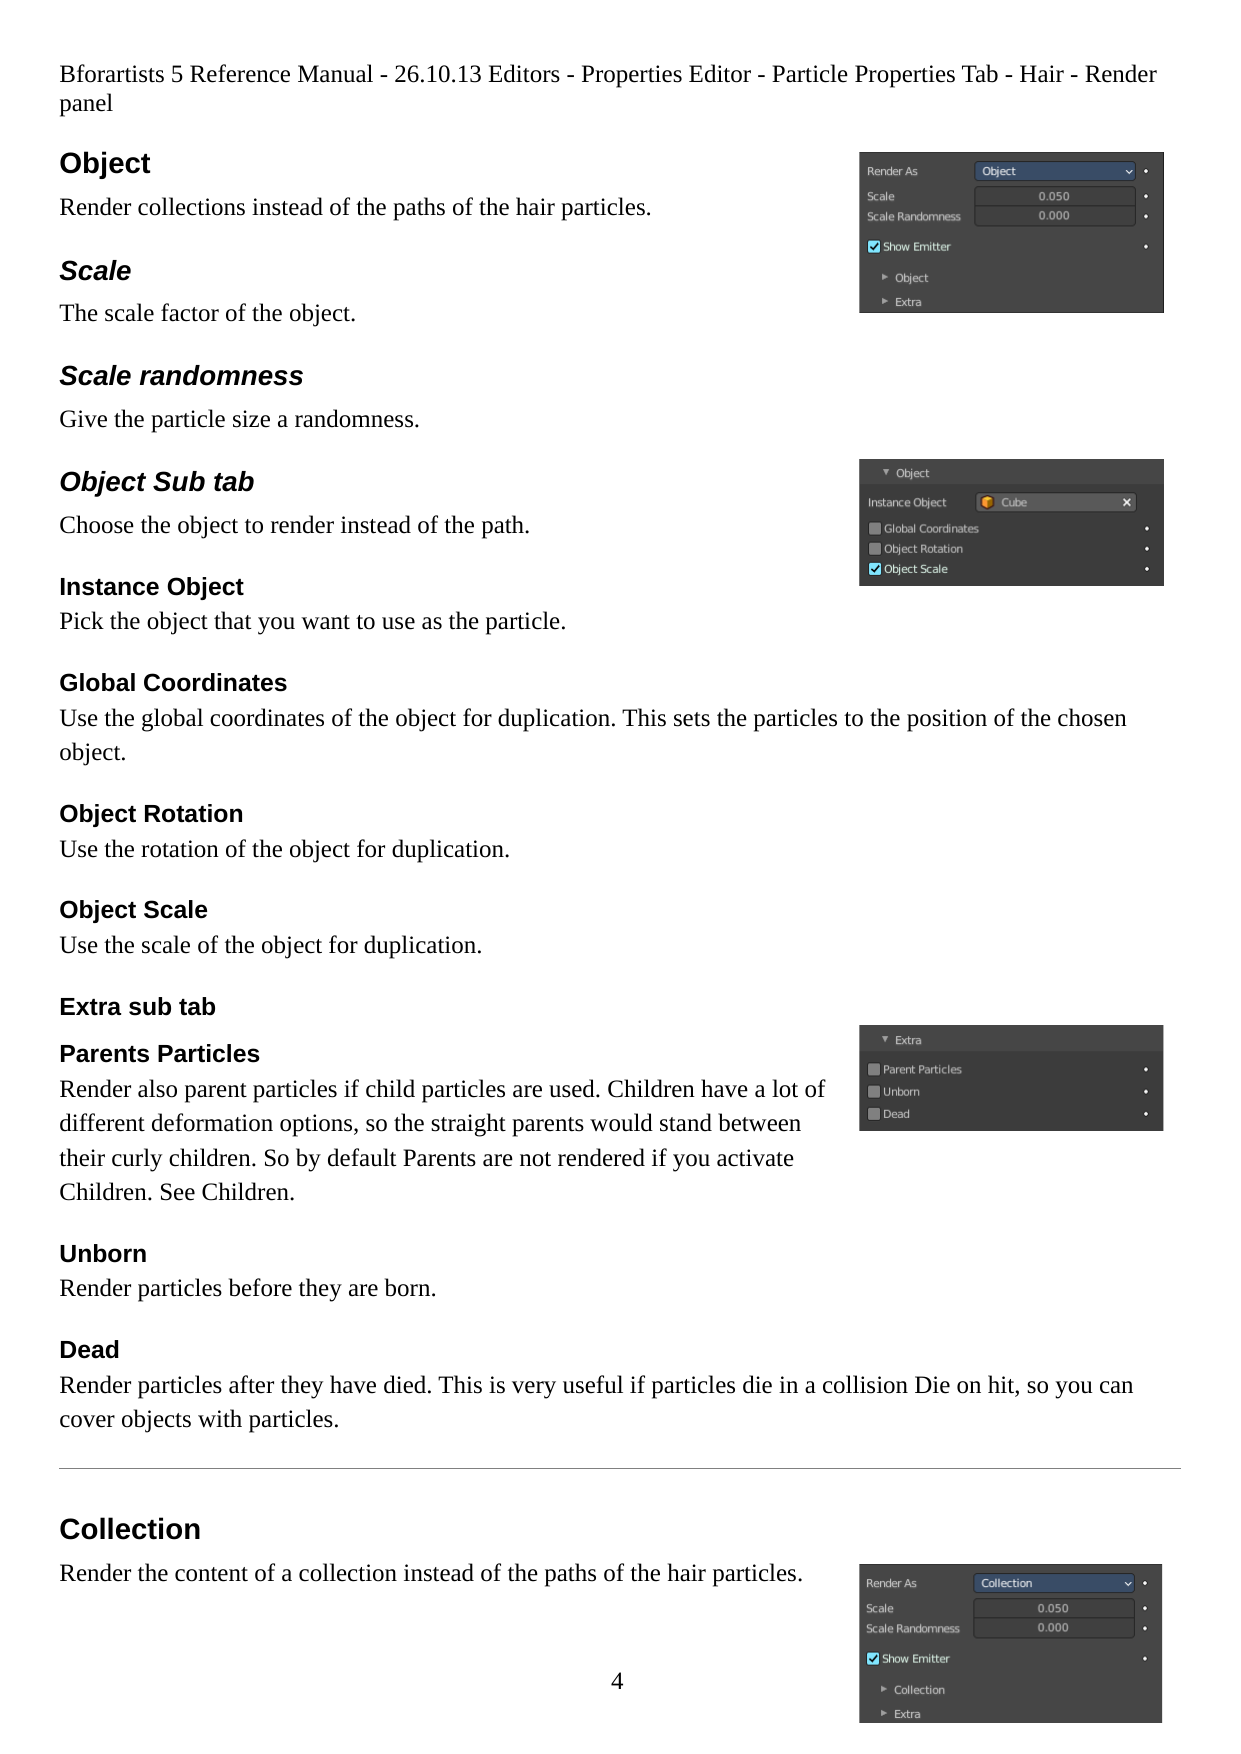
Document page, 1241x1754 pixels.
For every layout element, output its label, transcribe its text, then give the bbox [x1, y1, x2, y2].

subtitle Object Rotation [59, 799, 1181, 827]
subtitle Object Sub tab [59, 466, 859, 498]
text Choose the object to render instead of the path. [59, 510, 859, 539]
subtitle Scale [59, 254, 859, 286]
text Render collections instead of the paths of the hair particles. [59, 192, 859, 221]
picture [859, 1025, 1164, 1131]
text Render particles after they have died. This is very useful if particles die in a collision Die on hit, so you can cover objects with particles. [59, 1370, 1181, 1433]
subtitle Object Scale [59, 895, 1181, 924]
subtitle Collection [59, 1512, 1181, 1546]
text Use the rotation of the object for duplication. [59, 834, 1181, 862]
picture [859, 152, 1164, 313]
text Use the scale of the object for duplication. [59, 930, 1181, 959]
subtitle Instance Object [59, 572, 1181, 600]
text Render particles before they are born. [59, 1273, 1181, 1302]
subtitle Extra sub tab [59, 992, 1181, 1020]
text Render also parent particles if child particles are used. Children have a lot of different deformation options, so the straight parents would stand between their curly children. So by default Parents are not rendered if you activate Children. See Children. [59, 1074, 1181, 1206]
text Use the global coordinates of the object for duplication. This sets the particles to the position of the chosen object. [59, 703, 1181, 766]
picture [859, 1564, 1163, 1723]
subtitle [1164, 466, 1181, 498]
subtitle Parents Particles [59, 1039, 859, 1067]
subtitle Dead [59, 1335, 1181, 1363]
subtitle Object [59, 146, 1181, 180]
text Render the content of a collection instead of the paths of the hair particles. [59, 1558, 1181, 1587]
subtitle [1164, 254, 1181, 286]
text The scale factor of the object. [59, 298, 1181, 327]
picture [859, 459, 1164, 586]
subtitle Scale randomness [59, 360, 1181, 392]
subtitle Global Coordinates [59, 668, 1181, 697]
subtitle [1164, 1039, 1181, 1067]
subtitle Unborn [59, 1239, 1181, 1267]
text Pick the object that you want to use as the particle. [59, 606, 1181, 635]
text Give the particle size a randomness. [59, 404, 1181, 433]
